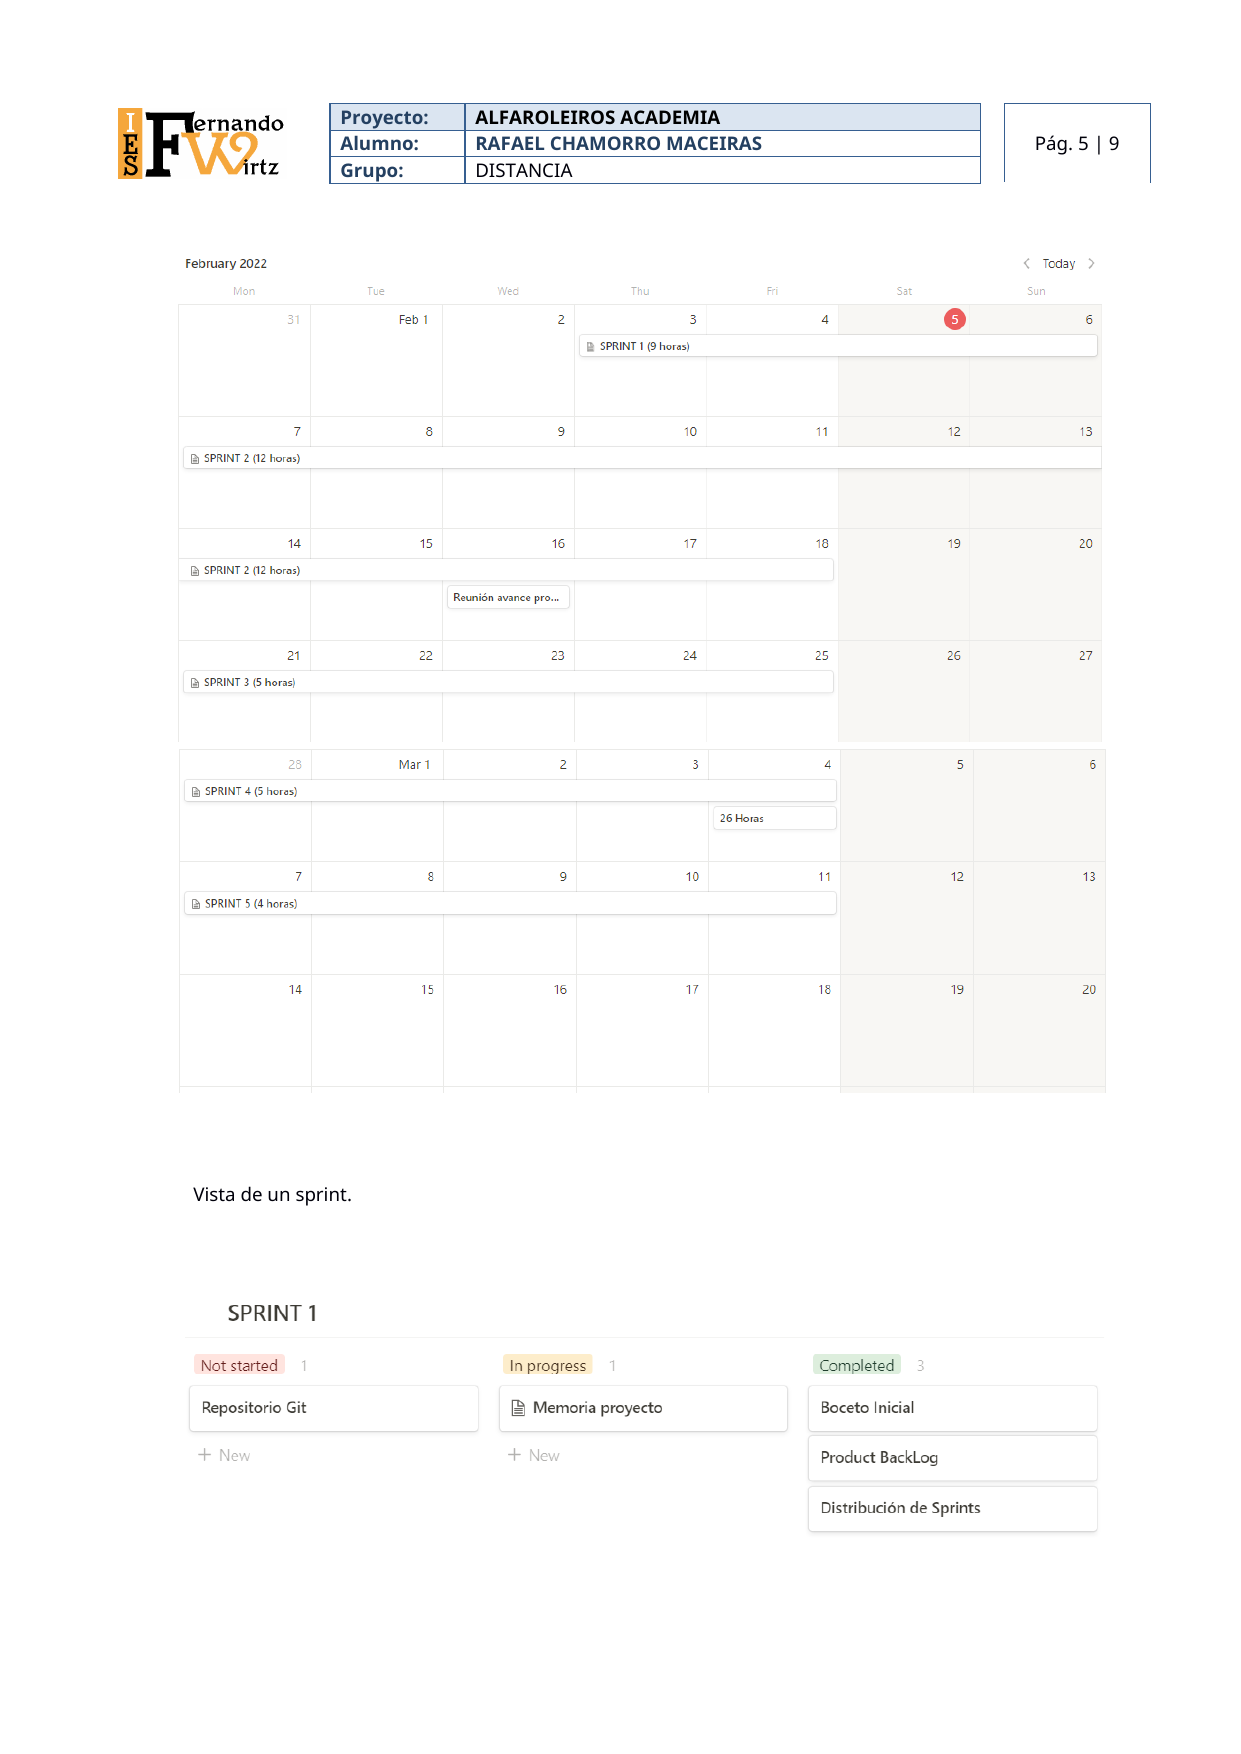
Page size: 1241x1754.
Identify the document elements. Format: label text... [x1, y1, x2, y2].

text Vista de un sprint. [118, 1181, 1152, 1207]
picture [118, 108, 287, 179]
picture [171, 251, 1111, 1093]
picture [165, 1290, 1105, 1544]
